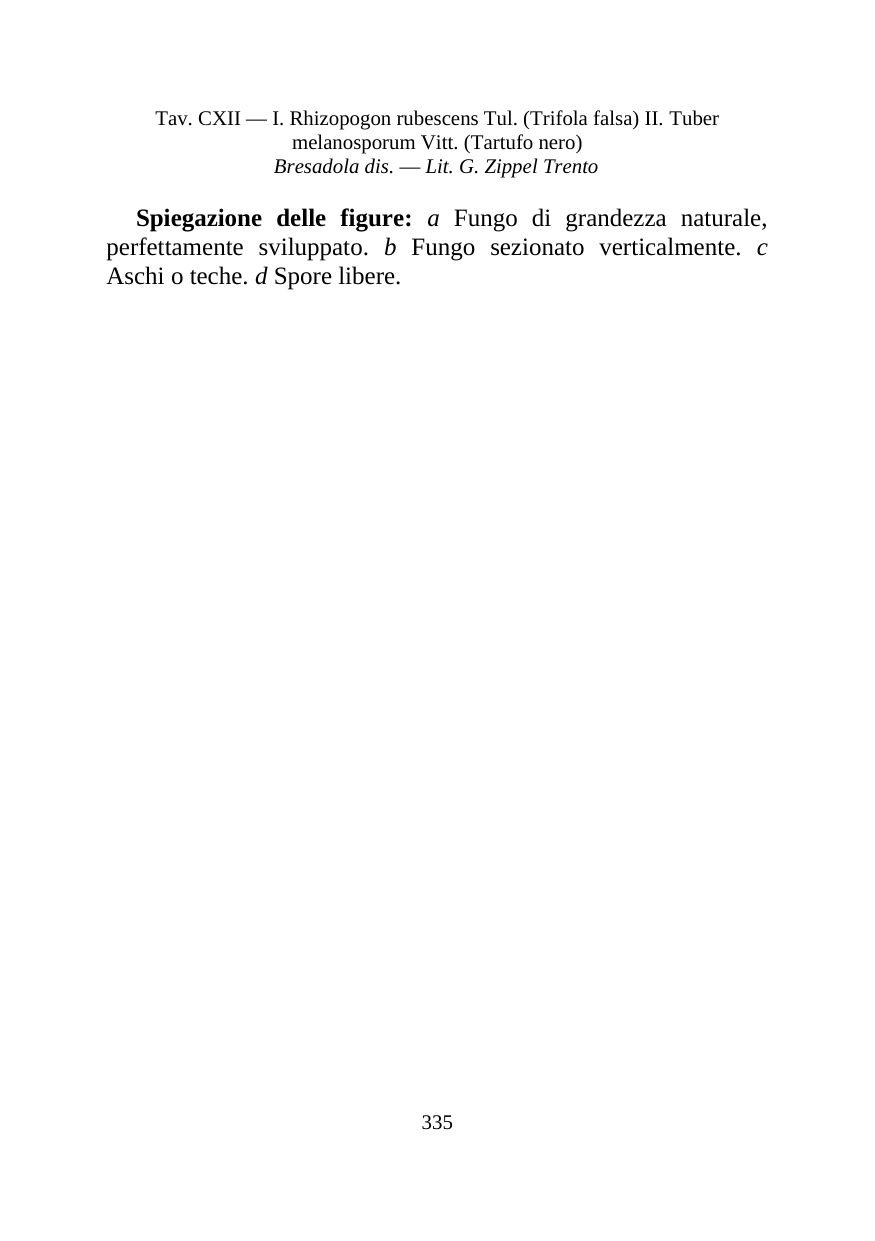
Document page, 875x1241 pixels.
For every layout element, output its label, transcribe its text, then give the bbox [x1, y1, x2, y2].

text Spiegazione delle figure: a Fungo di grandezza naturale, perfettamente sviluppato. b Fungo sezionato verticalmente. c Aschi o teche. d Spore libere. [106, 203, 768, 290]
text Tav. CXII — I. Rhizopogon rubescens Tul. (Trifola falsa) II. Tuber melanosporum Vitt. (Tartufo nero) Bresadola dis. — Lit. G. Zippel Trento [106, 106, 768, 178]
